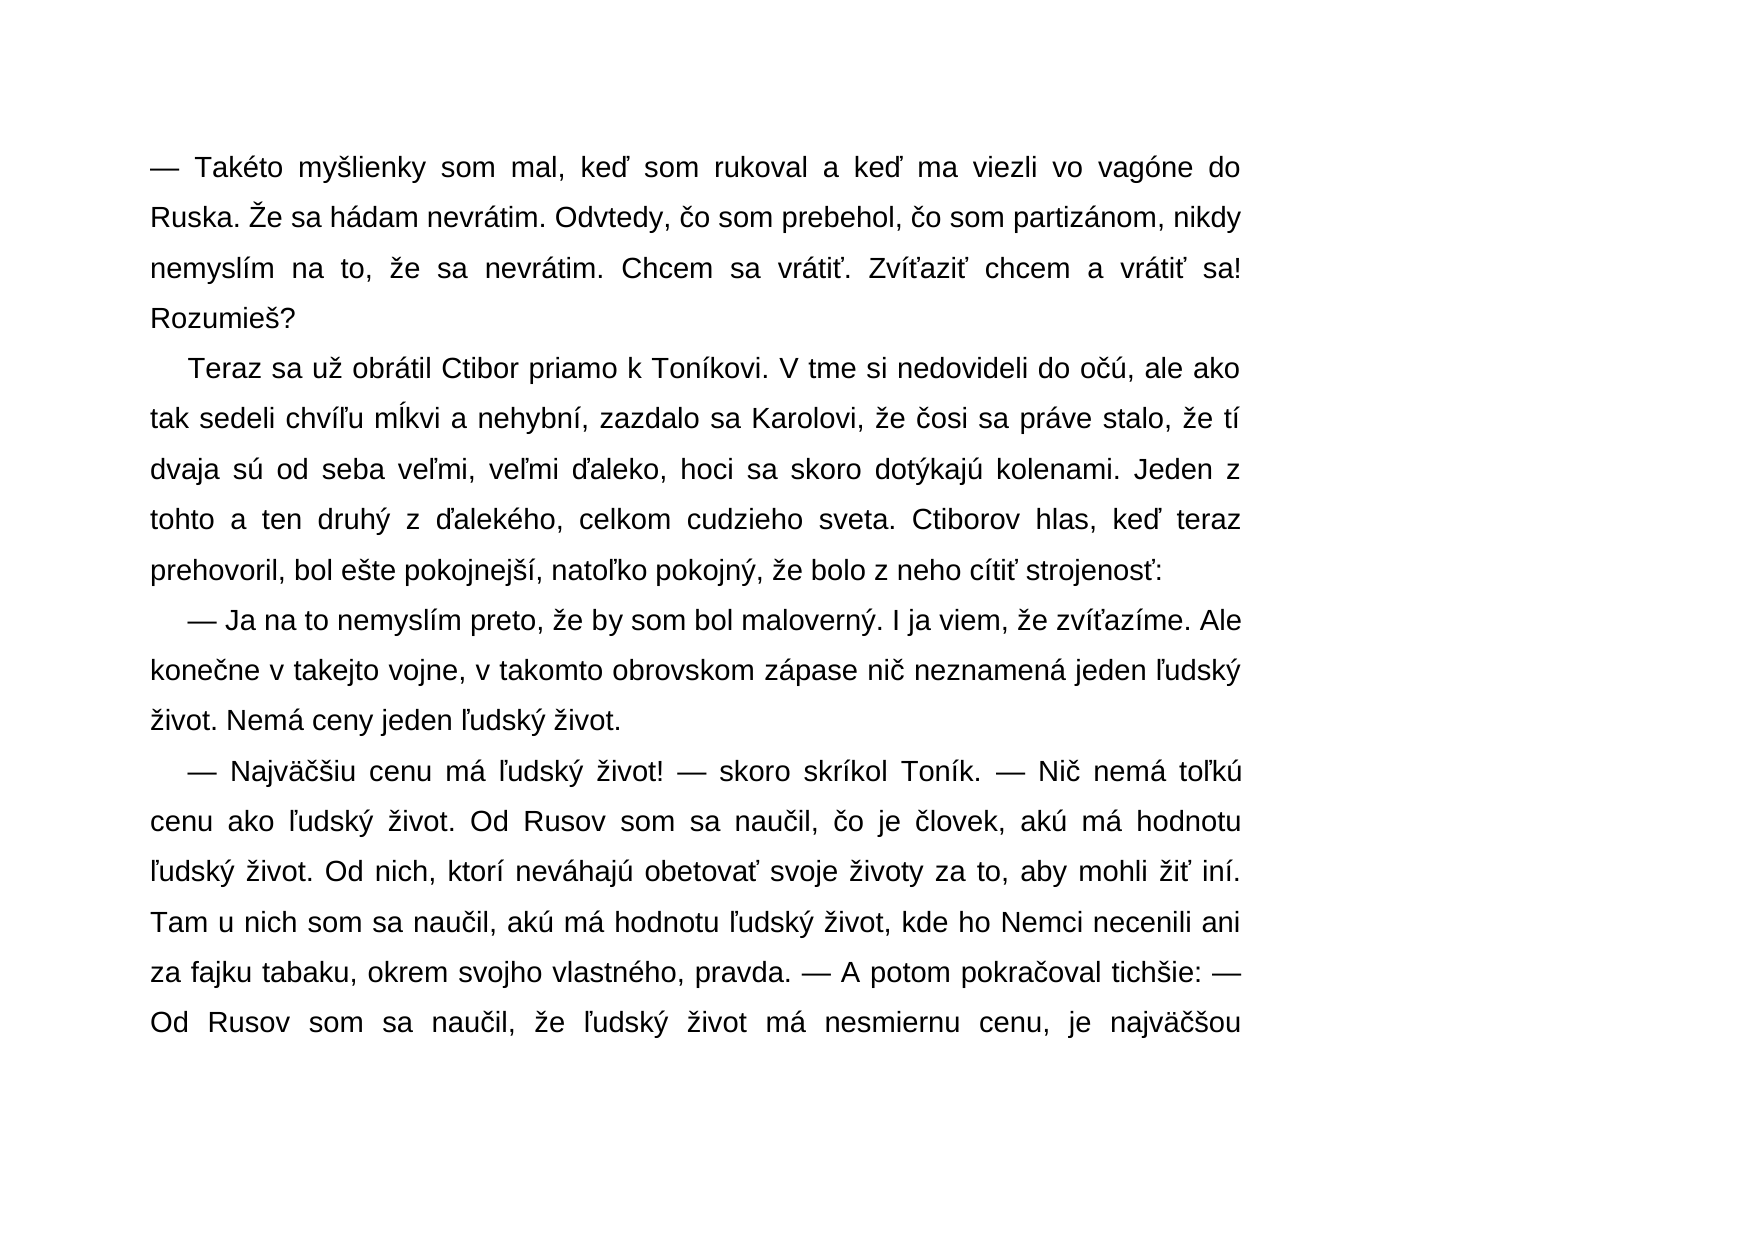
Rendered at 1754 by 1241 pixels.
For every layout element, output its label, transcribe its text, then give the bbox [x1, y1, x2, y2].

text Teraz sa už obrátil Ctibor priamo k Toníkovi. V tme si nedovideli do očú, ale ako tak sedeli chvíľu mĺkvi a nehybní, zazdalo sa Karolovi, že čosi sa práve stalo, že tí dvaja sú od seba veľmi, veľmi ďaleko, hoci sa skoro dotýkajú kolenami. Jeden z tohto a ten druhý z ďalekého, celkom cudzieho sveta. Ctiborov hlas, keď teraz prehovoril, bol ešte pokojnejší, natoľko pokojný, že bolo z neho cítiť strojenosť: [150, 351, 1243, 586]
text — Takéto myšlienky som mal, keď som rukoval a keď ma viezli vo vagóne do Ruska. Že sa hádam nevrátim. Odvtedy, čo som prebehol, čo som partizánom, nikdy nemyslím na to, že sa nevrátim. Chcem sa vrátiť. Zvíťaziť chcem a vrátiť sa! Rozumieš? [150, 150, 1243, 334]
text — Najväčšiu cenu má ľudský život! — skoro skríkol Toník. — Nič nemá toľkú cenu ako ľudský život. Od Rusov som sa naučil, čo je človek, akú má hodnotu ľudský život. Od nich, ktorí neváhajú obetovať svoje životy za to, aby mohli žiť iní. Tam u nich som sa naučil, akú má hodnotu ľudský život, kde ho Nemci necenili ani za fajku tabaku, okrem svojho vlastného, pravda. — A potom pokračoval tichšie: — Od Rusov som sa naučil, že ľudský život má nesmiernu cenu, je najväčšou [150, 754, 1243, 1039]
text — Ja na to nemyslím preto, že by som bol maloverný. I ja viem, že zvíťazíme. Ale konečne v takejto vojne, v takomto obrovskom zápase nič neznamená jeden ľudský život. Nemá ceny jeden ľudský život. [150, 603, 1243, 737]
